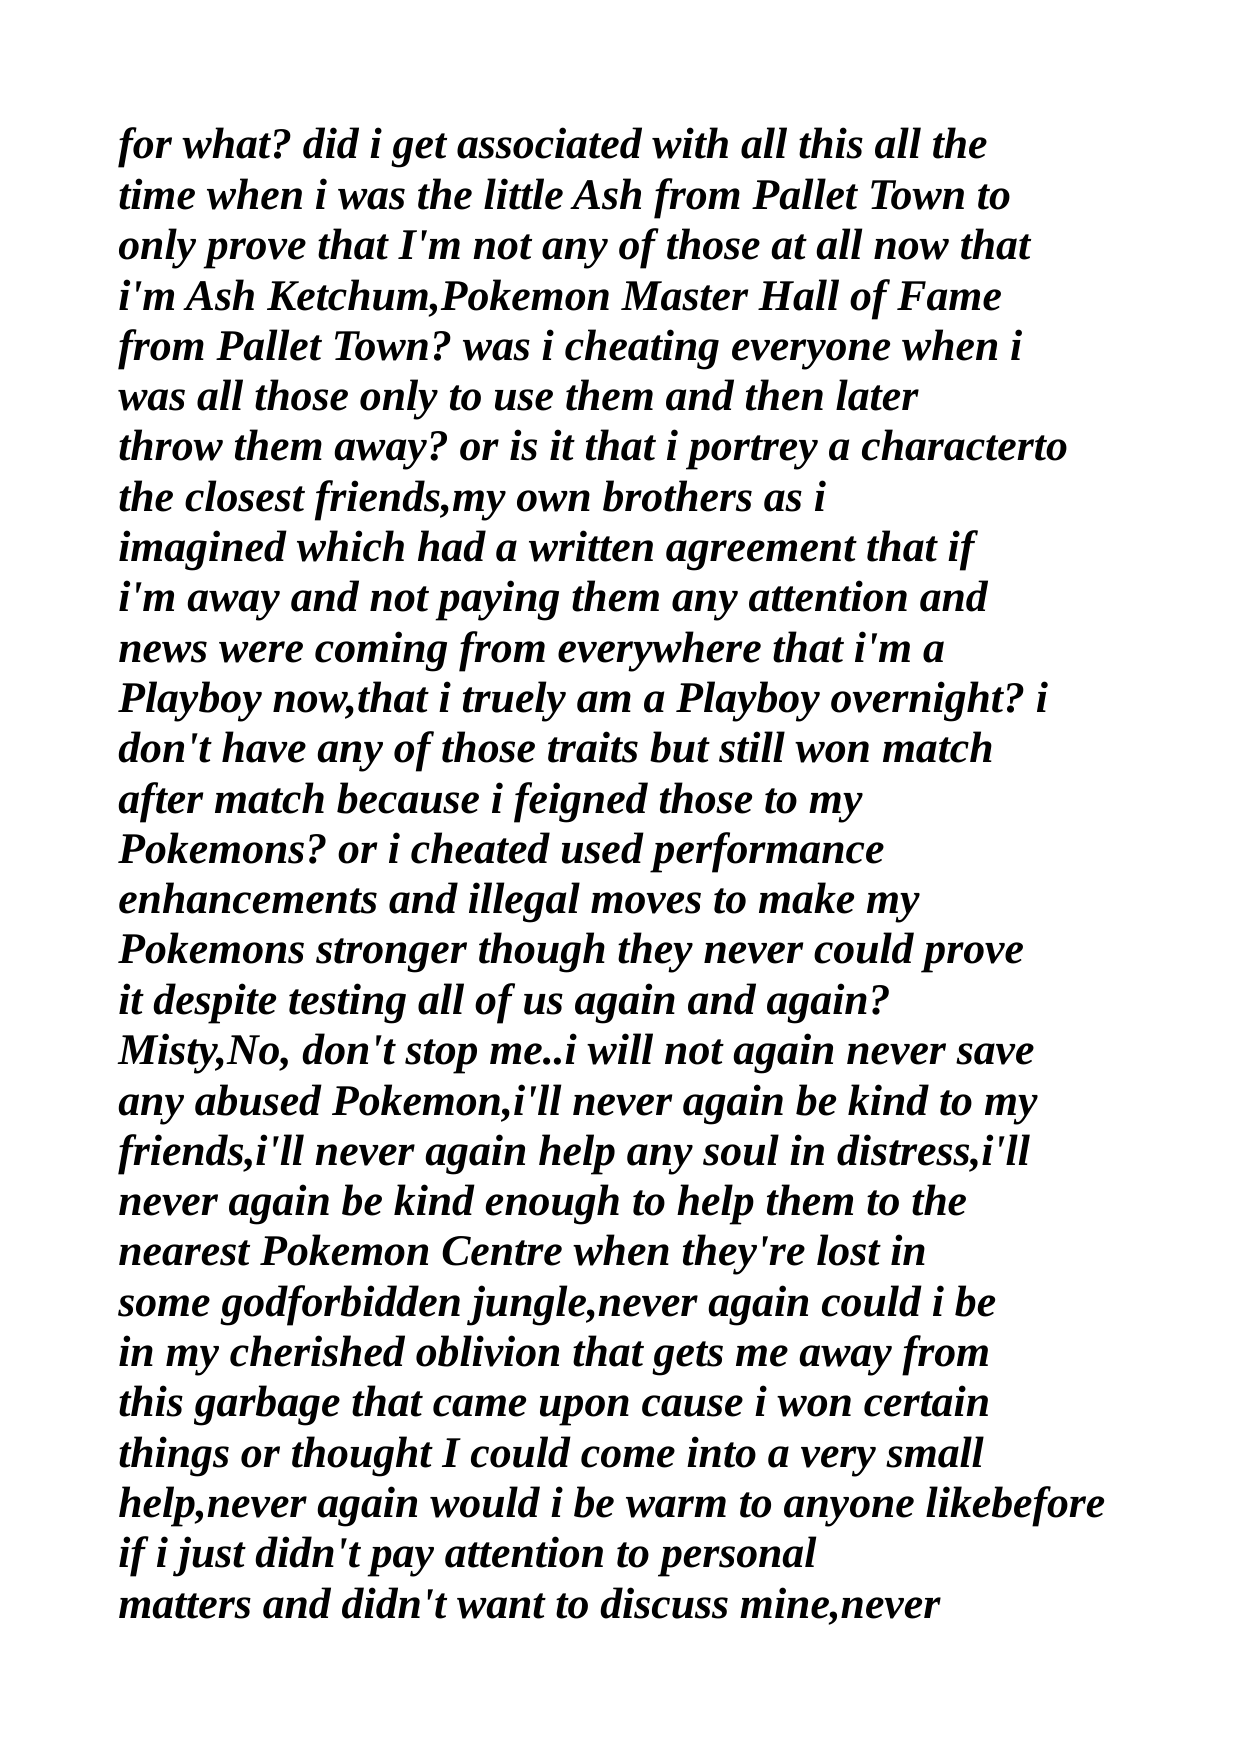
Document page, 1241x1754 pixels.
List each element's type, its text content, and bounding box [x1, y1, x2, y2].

text it despite testing all of us again and again? [118, 973, 1122, 1024]
text after match because i feigned those to my [118, 772, 1122, 822]
text in my cherished oblivion that gets me away from [118, 1326, 1122, 1376]
text time when i was the little Ash from Pallet Town to [118, 168, 1122, 219]
text some godforbidden jungle,never again could i be [118, 1275, 1122, 1326]
text for what? did i get associated with all this all the [118, 118, 1122, 168]
text imagined which had a written agreement that if [118, 521, 1122, 571]
text Pokemons? or i cheated used performance [118, 822, 1122, 873]
text this garbage that came upon cause i won certain [118, 1376, 1122, 1426]
text any abused Pokemon,i'll never again be kind to my [118, 1074, 1122, 1124]
text help,never again would i be warm to anyone likebefore if i just didn't pay attention to personal [118, 1477, 1122, 1577]
text news were coming from everywhere that i'm a [118, 621, 1122, 672]
text only prove that I'm not any of those at all now that [118, 219, 1122, 269]
text was all those only to use them and then later [118, 370, 1122, 420]
text never again be kind enough to help them to the [118, 1175, 1122, 1225]
text throw them away? or is it that i portrey a characterto the closest friends,my own brothers as i [118, 420, 1122, 521]
text don't have any of those traits but still won match [118, 722, 1122, 772]
text Misty,No, don't stop me..i will not again never save [118, 1024, 1122, 1074]
text things or thought I could come into a very small [118, 1426, 1122, 1477]
text nearest Pokemon Centre when they're lost in [118, 1225, 1122, 1275]
text Pokemons stronger though they never could prove [118, 923, 1122, 973]
text i'm Ash Ketchum,Pokemon Master Hall of Fame [118, 269, 1122, 319]
text i'm away and not paying them any attention and [118, 571, 1122, 621]
text Playboy now,that i truely am a Playboy overnight? i [118, 672, 1122, 722]
text from Pallet Town? was i cheating everyone when i [118, 319, 1122, 370]
text friends,i'll never again help any soul in distress,i'll [118, 1124, 1122, 1175]
text matters and didn't want to discuss mine,never [118, 1577, 1122, 1627]
text enhancements and illegal moves to make my [118, 873, 1122, 923]
